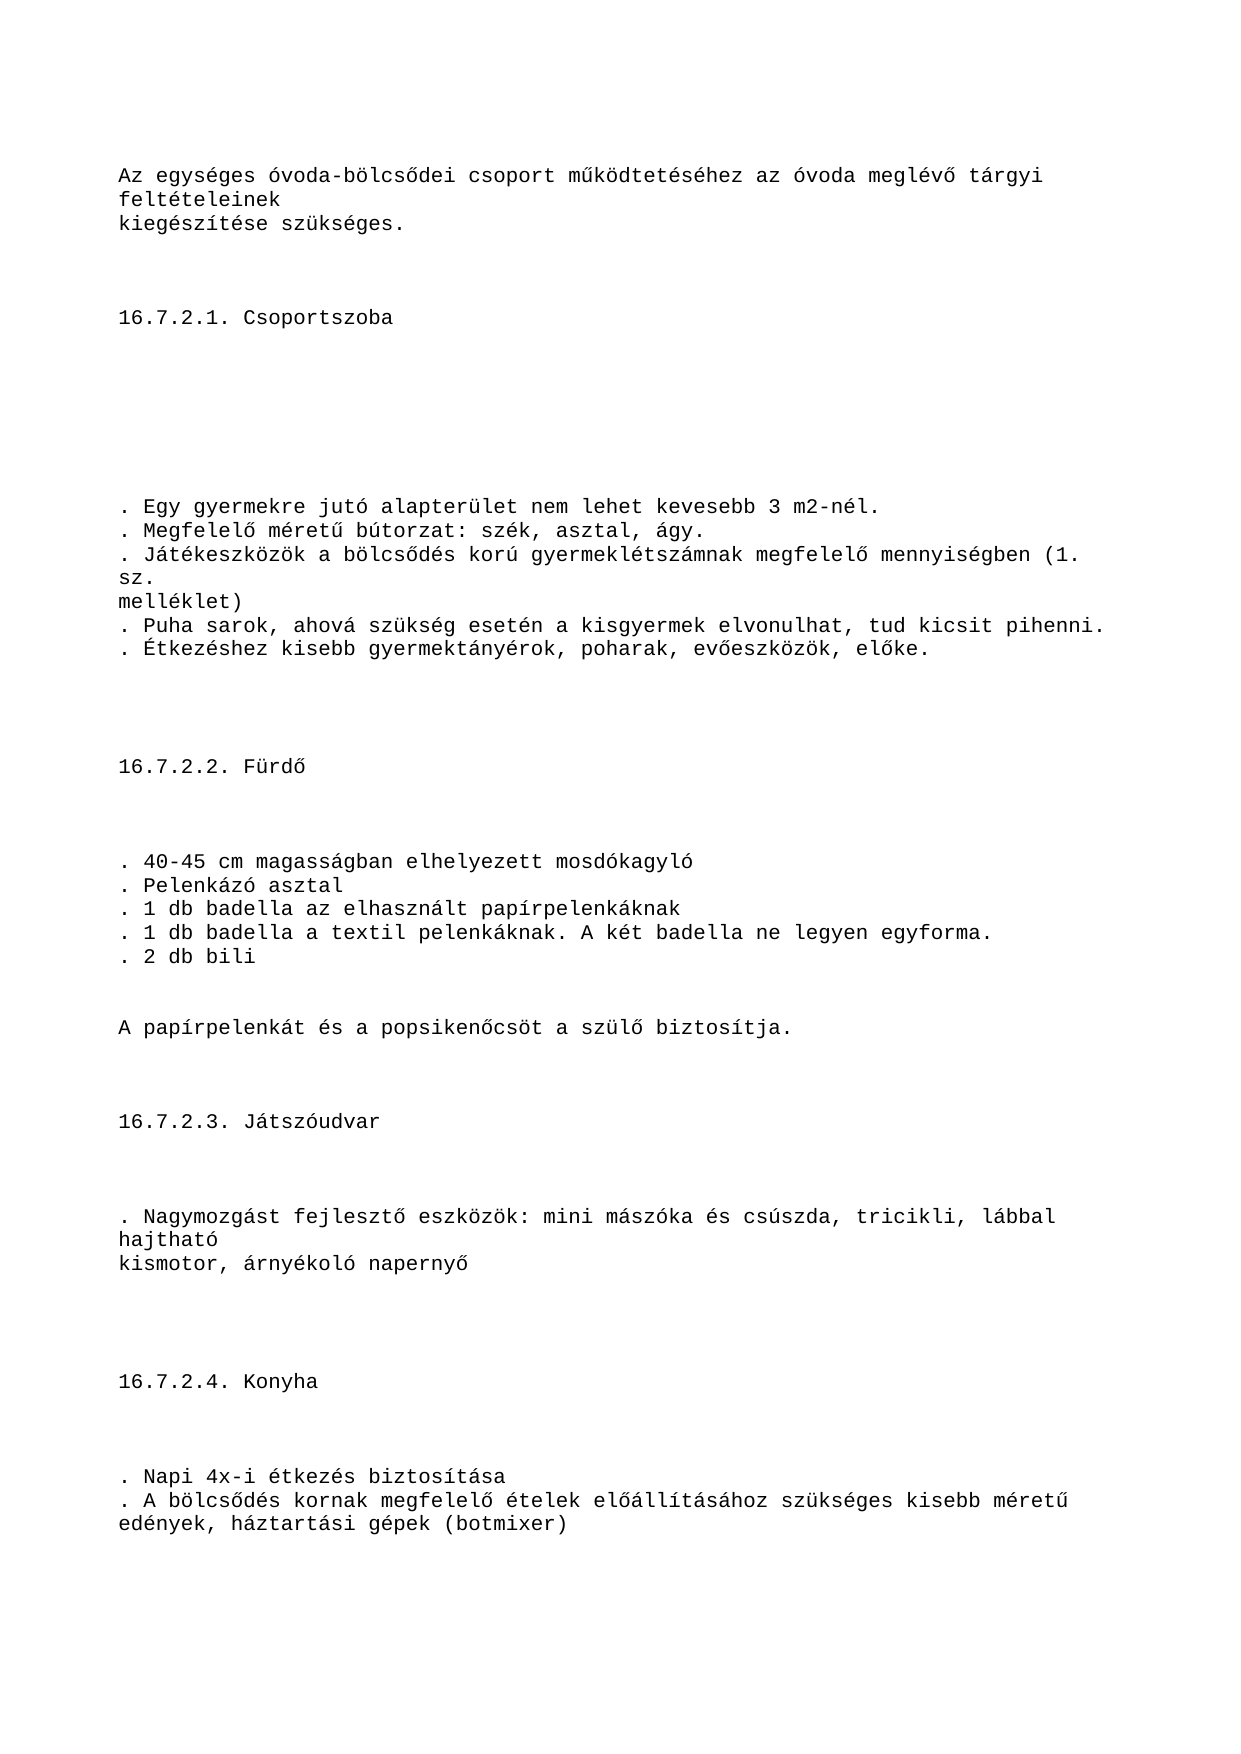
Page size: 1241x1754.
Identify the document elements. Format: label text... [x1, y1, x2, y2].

text . 1 db badella az elhasznált papírpelenkáknak [118, 898, 1122, 922]
text 16.7.2.2. Fürdő [118, 757, 1122, 780]
text 16.7.2.1. Csoportszoba [118, 307, 1122, 331]
text . Egy gyermekre jutó alapterület nem lehet kevesebb 3 m2-nél. [118, 496, 1122, 520]
text 16.7.2.4. Konyha [118, 1371, 1122, 1395]
text kiegészítése szükséges. [118, 213, 1122, 236]
text A papírpelenkát és a popsikenőcsöt a szülő biztosítja. [118, 1017, 1122, 1040]
text . Napi 4x-i étkezés biztosítása [118, 1466, 1122, 1489]
text . 2 db bili [118, 946, 1122, 969]
text edények, háztartási gépek (botmixer) [118, 1513, 1122, 1537]
text . A bölcsődés kornak megfelelő ételek előállításához szükséges kisebb méretű [118, 1489, 1122, 1513]
text melléklet) [118, 591, 1122, 615]
text Az egységes óvoda-bölcsődei csoport működtetéséhez az óvoda meglévő tárgyi feltételeinek [118, 165, 1122, 213]
text . 1 db badella a textil pelenkáknak. A két badella ne legyen egyforma. [118, 922, 1122, 946]
text . Megfelelő méretű bútorzat: szék, asztal, ágy. [118, 520, 1122, 544]
text . Puha sarok, ahová szükség esetén a kisgyermek elvonulhat, tud kicsit pihenni. [118, 615, 1122, 638]
text . Játékeszközök a bölcsődés korú gyermeklétszámnak megfelelő mennyiségben (1. sz. [118, 544, 1122, 591]
text 16.7.2.3. Játszóudvar [118, 1111, 1122, 1135]
text . 40-45 cm magasságban elhelyezett mosdókagyló [118, 851, 1122, 875]
text . Nagymozgást fejlesztő eszközök: mini mászóka és csúszda, tricikli, lábbal hajtható [118, 1206, 1122, 1253]
text . Étkezéshez kisebb gyermektányérok, poharak, evőeszközök, előke. [118, 638, 1122, 662]
text . Pelenkázó asztal [118, 875, 1122, 898]
text kismotor, árnyékoló napernyő [118, 1253, 1122, 1277]
